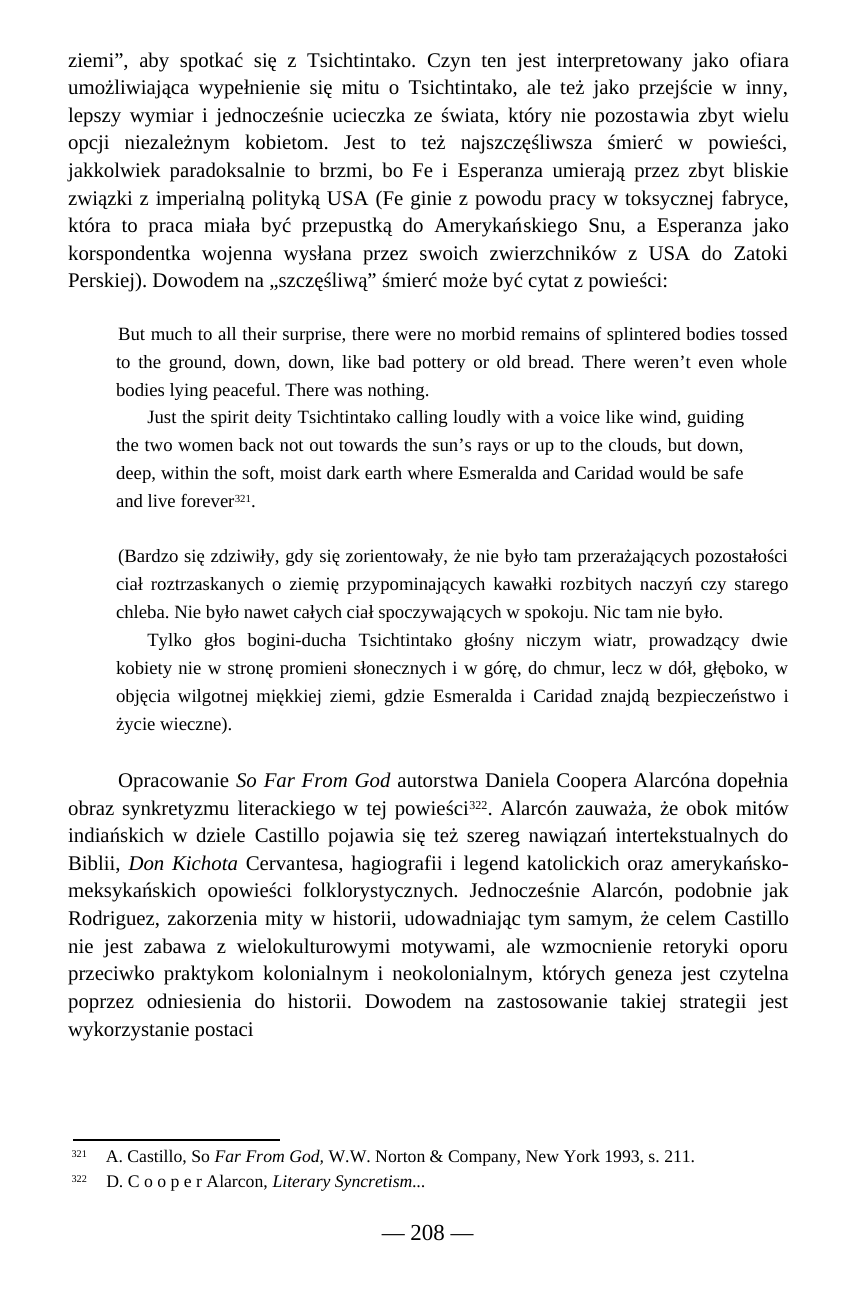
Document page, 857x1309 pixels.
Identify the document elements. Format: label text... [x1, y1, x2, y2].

text 322 D. C o o p e r Alarcon, Literary Syncretism... [71, 1171, 716, 1191]
text But much to all their surprise, there were no morbid remains of splintered bodies tossed to the ground, down, down, like bad pottery or old bread. There weren’t even whole bodies lying peaceful. There was nothing. [116, 323, 789, 400]
text Opracowanie So Far From God autorstwa Daniela Coopera Alarcóna dopełnia obraz synkretyzmu literackiego w tej powieści322. Alarcón zauważa, że obok mitów indiańskich w dziele Castillo pojawia się też szereg nawiązań intertekstualnych do Biblii, Don Kichota Cervantesa, hagiografii i legend ka­tolickich oraz amerykańsko-meksykańskich opowieści folklorystycznych. Jed­nocześnie Alarcón, podobnie jak Rodriguez, zakorzenia mity w historii, udo­wadniając tym samym, że celem Castillo nie jest zabawa z wielokulturowymi motywami, ale wzmocnienie retoryki oporu przeciwko praktykom kolonial­nym i neokolonialnym, których geneza jest czytelna poprzez odniesienia do historii. Dowodem na zastosowanie takiej strategii jest wykorzystanie postaci [68, 768, 789, 1041]
text Tylko głos bogini-ducha Tsichtintako głośny niczym wiatr, prowadzący dwie kobiety nie w stronę promieni słonecznych i w górę, do chmur, lecz w dół, głęboko, w objęcia wilgotnej miękkiej ziemi, gdzie Esmeralda i Ca­ridad znajdą bezpieczeństwo i życie wieczne). [116, 629, 789, 734]
text (Bardzo się zdziwiły, gdy się zorientowały, że nie było tam przerażających pozostałości ciał roztrzaskanych o ziemię przypominających kawałki roz­bitych naczyń czy starego chleba. Nie było nawet całych ciał spoczywają­cych w spokoju. Nic tam nie było. [116, 545, 789, 622]
text ziemi”, aby spotkać się z Tsichtintako. Czyn ten jest interpretowany jako ofia­ra umożliwiająca wypełnienie się mitu o Tsichtintako, ale też jako przejście w inny, lepszy wymiar i jednocześnie ucieczka ze świata, który nie pozosta­wia zbyt wielu opcji niezależnym kobietom. Jest to też najszczęśliwsza śmierć w powieści, jakkolwiek paradoksalnie to brzmi, bo Fe i Esperanza umierają przez zbyt bliskie związki z imperialną polityką USA (Fe ginie z powodu pra­cy w toksycznej fabryce, która to praca miała być przepustką do Amerykań­skiego Snu, a Esperanza jako korspondentka wojenna wysłana przez swoich zwierzchników z USA do Zatoki Perskiej). Dowodem na „szczęśliwą” śmierć może być cytat z powieści: [68, 47, 789, 292]
text Just the spirit deity Tsichtintako calling loudly with a voice like wind, guiding the two women back not out towards the sun’s rays or up to the clouds, but down, deep, within the soft, moist dark earth where Esmeralda and Caridad would be safe and live forever321. [116, 406, 745, 511]
text 321 A. Castillo, So Far From God, W.W. Norton & Company, New York 1993, s. 211. [71, 1146, 716, 1166]
text — 208 — [373, 1219, 482, 1245]
